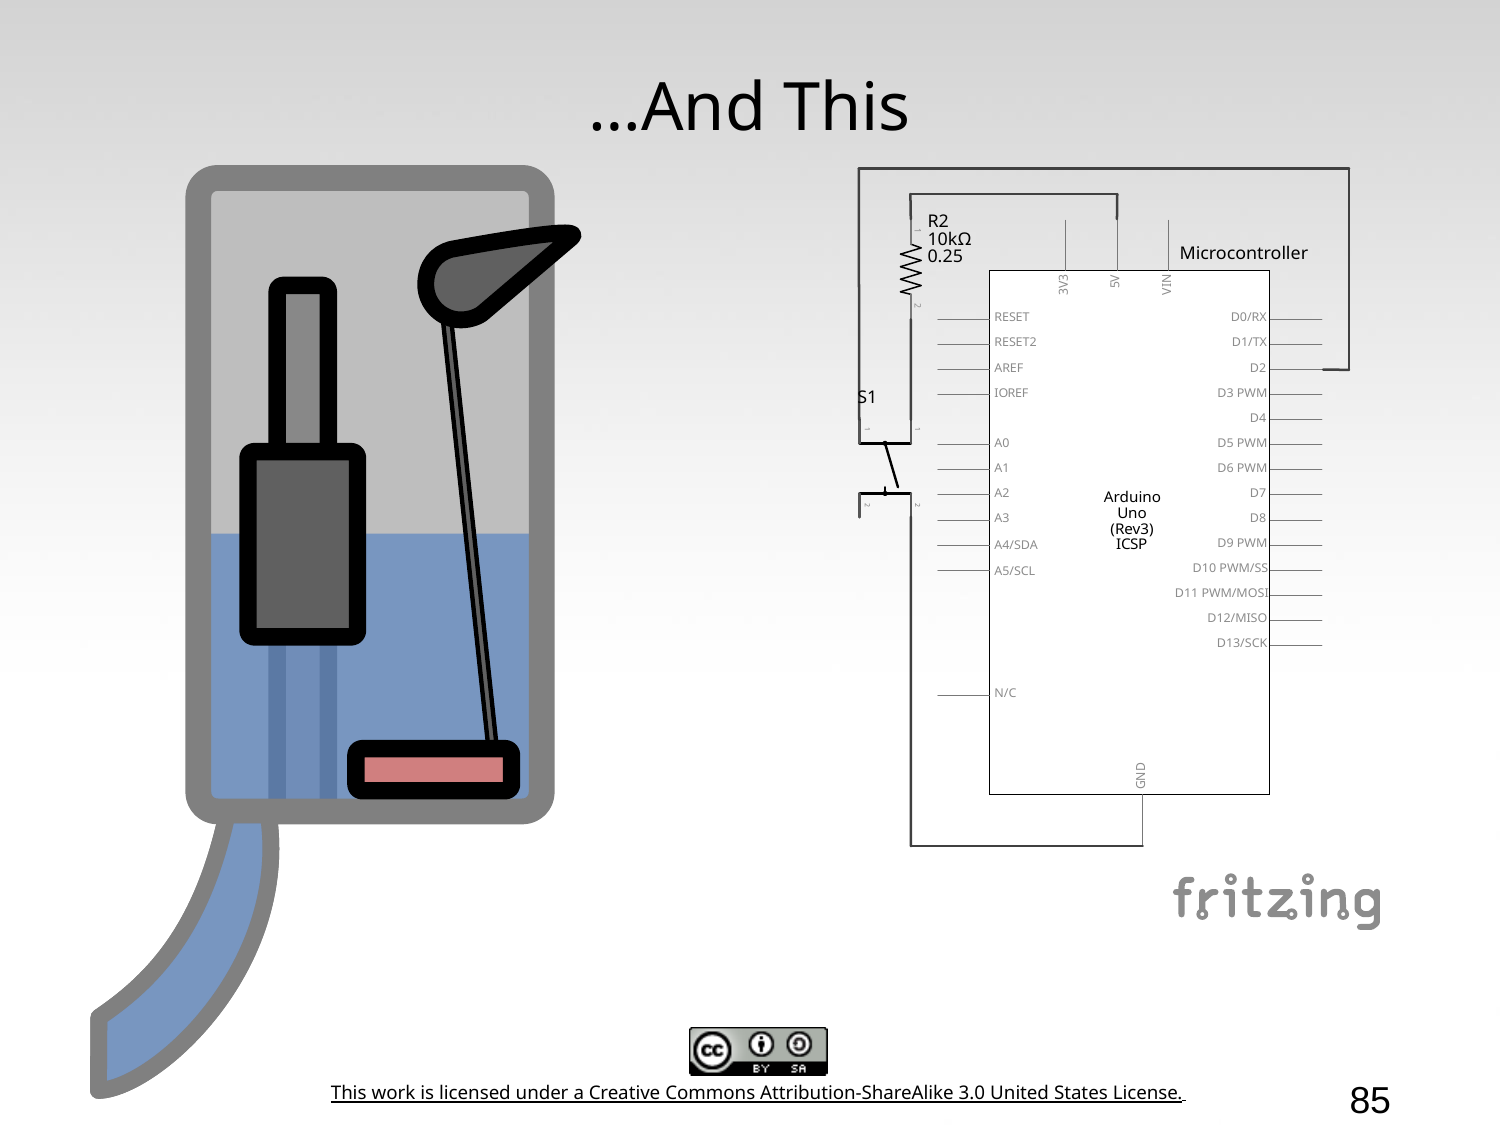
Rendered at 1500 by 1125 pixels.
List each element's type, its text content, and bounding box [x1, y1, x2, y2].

title …And This [112, 49, 1388, 238]
picture [0, 0, 1500, 1125]
